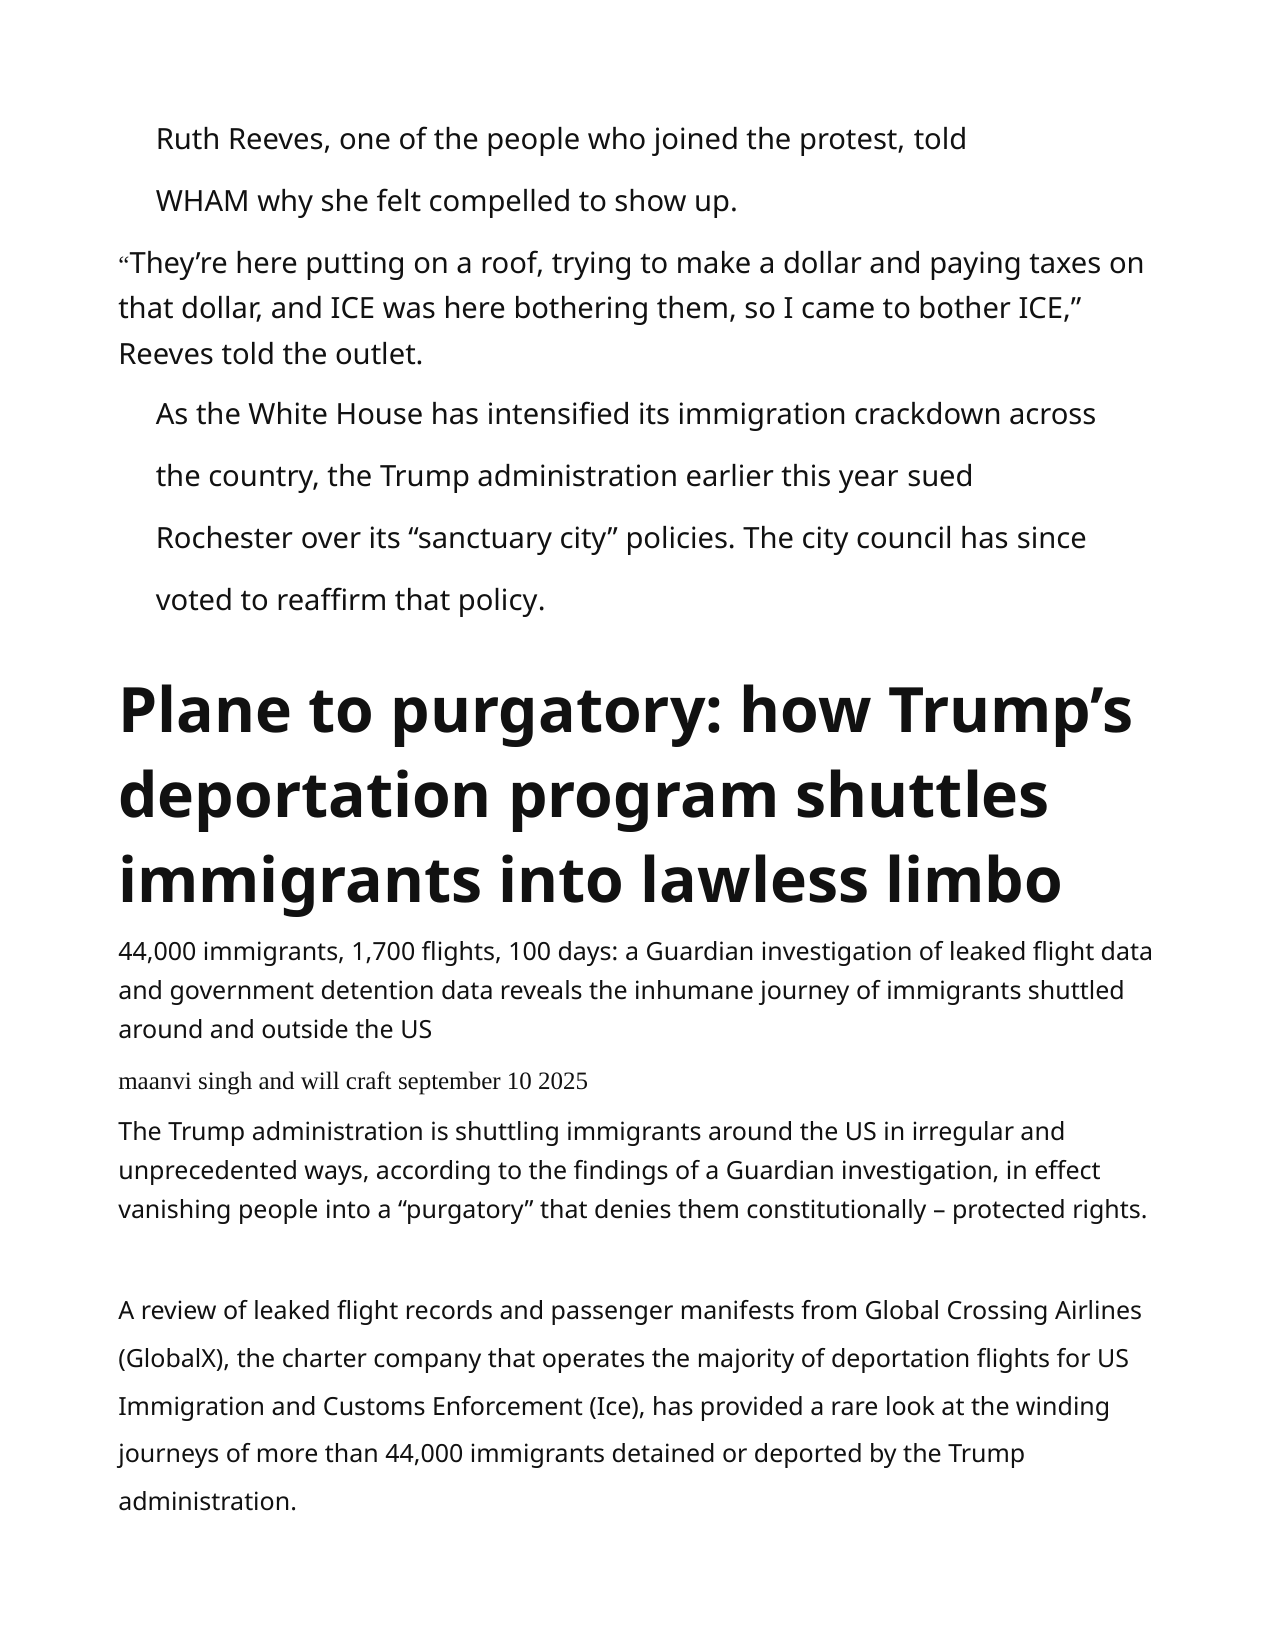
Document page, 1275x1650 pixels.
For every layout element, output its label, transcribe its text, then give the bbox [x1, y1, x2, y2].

text A review of leaked flight records and passenger manifests from Global Crossing Airlines (GlobalX), the charter company that operates the majority of deportation flights for US Immigration and Customs Enforcement (Ice), has provided a rare look at the winding journeys of more than 44,000 immigrants detained or deported by the Trump administration. [118, 1293, 1157, 1517]
text maanvi singh and will craft september 10 2025 [118, 1066, 1157, 1094]
text 44,000 immigrants, 1,700 flights, 100 days: a Guardian investigation of leaked flight data and government detention data reveals the inhumane journey of immigrants shuttled around and outside the US [118, 934, 1157, 1046]
text The Trump administration is shuttling immigrants around the US in irregular and unprecedented ways, according to the findings of a Guardian investigation, in effect vanishing people into a “purgatory” that denies them constitutionally – protected rights. [118, 1113, 1157, 1226]
text “They’re here putting on a roof, trying to make a dollar and paying taxes on that dollar, and ICE was here bothering them, so I came to bother ICE,” Reeves told the outlet. [118, 242, 1157, 373]
subtitle Plane to purgatory: how Trump’s deportation program shuttles immigrants into lawless limbo [118, 666, 1157, 921]
text As the White House has intensified its immigration crackdown across the country, the Trump administration earlier this year sued Rochester over its “sanctuary city” policies. The city council has since voted to reaffirm that policy. [156, 393, 1119, 619]
text Ruth Reeves, one of the people who joined the protest, told WHAM why she felt compelled to show up. [156, 118, 1119, 220]
